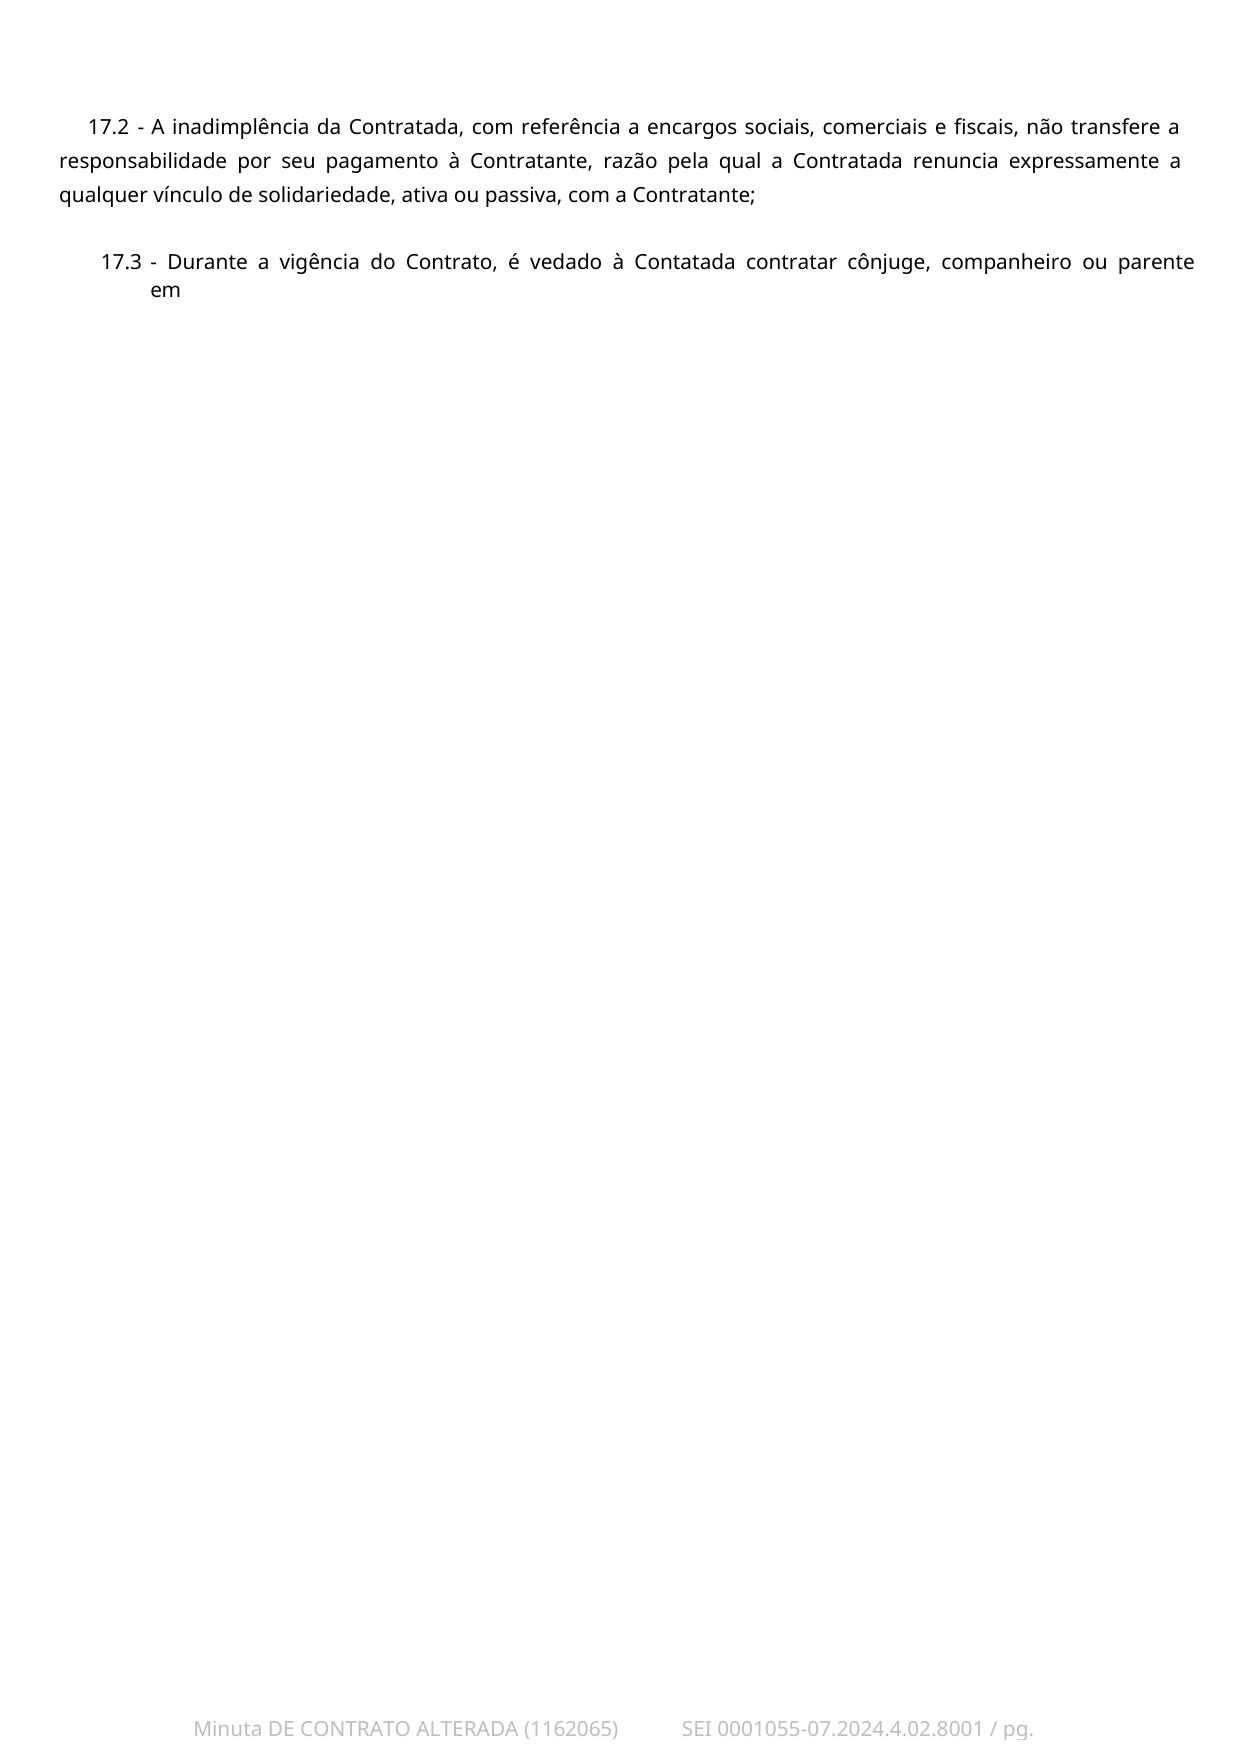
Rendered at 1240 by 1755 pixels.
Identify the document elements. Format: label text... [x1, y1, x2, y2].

list - Durante a vigência do Contrato, é vedado à Contatada contratar cônjuge, companheiro ou parente em [101, 247, 1195, 304]
list - A inadimplência da Contratada, com referência a encargos sociais, comerciais e fiscais, não transfere a responsabilidade por seu pagamento à Contratante, razão pela qual a Contratada renuncia expressamente a qualquer vínculo de solidariedade, ativa ou passiva, com a Contratante; [59, 112, 1181, 208]
